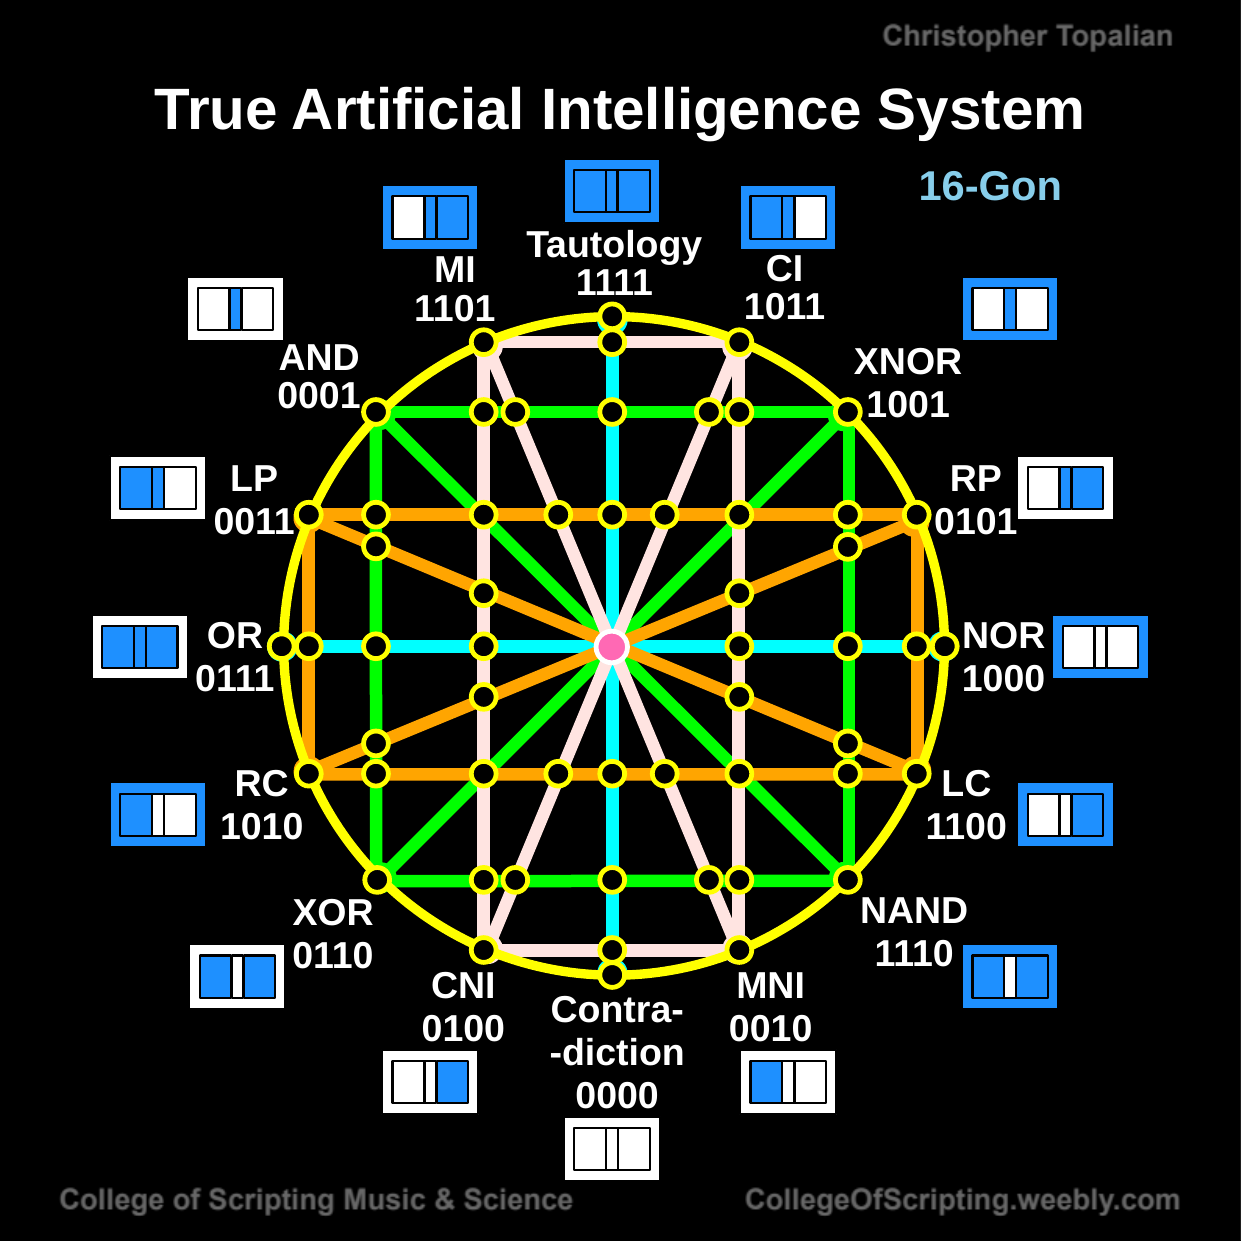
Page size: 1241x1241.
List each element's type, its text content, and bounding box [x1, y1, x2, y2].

subtitle True Artificial Intelligence System [75, 75, 1166, 142]
